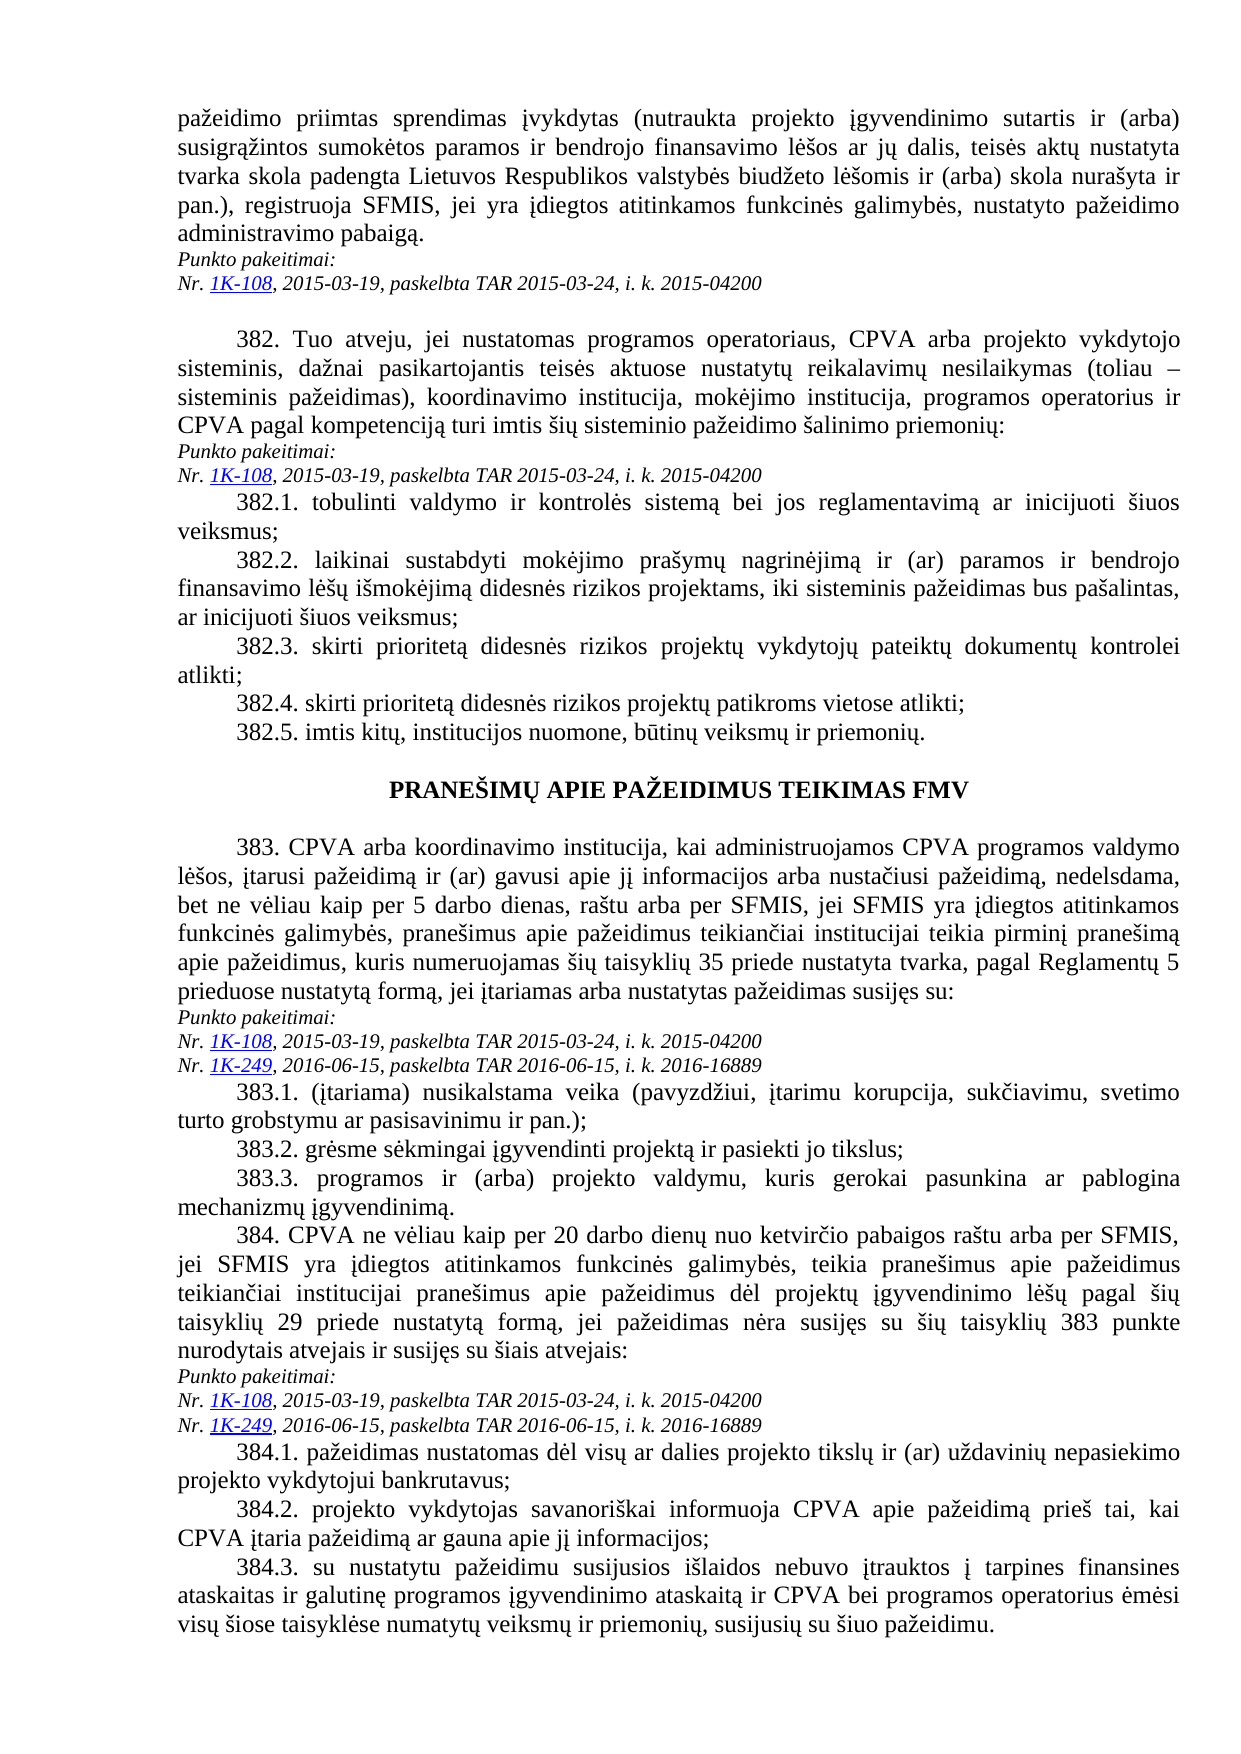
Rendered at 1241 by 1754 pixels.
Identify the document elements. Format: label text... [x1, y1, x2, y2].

text Punkto pakeitimai: [177, 439, 1181, 463]
text Nr. 1K-108, 2015-03-19, paskelbta TAR 2015-03-24, i. k. 2015-04200 [177, 271, 1181, 295]
text 382.2. laikinai sustabdyti mokėjimo prašymų nagrinėjimą ir (ar) paramos ir bendrojo finansavimo lėšų išmokėjimą didesnės rizikos projektams, iki sisteminis pažeidimas bus pašalintas, ar inicijuoti šiuos veiksmus; [177, 545, 1181, 631]
text 384. CPVA ne vėliau kaip per 20 darbo dienų nuo ketvirčio pabaigos raštu arba per SFMIS, jei SFMIS yra įdiegtos atitinkamos funkcinės galimybės, teikia pranešimus apie pažeidimus teikiančiai institucijai pranešimus apie pažeidimus dėl projektų įgyvendinimo lėšų pagal šių taisyklių 29 priede nustatytą formą, jei pažeidimas nėra susijęs su šių taisyklių 383 punkte nurodytais atvejais ir susijęs su šiais atvejais: [177, 1221, 1181, 1364]
text Punkto pakeitimai: [177, 247, 1181, 271]
text Nr. 1K-108, 2015-03-19, paskelbta TAR 2015-03-24, i. k. 2015-04200 [177, 1388, 1181, 1412]
text Nr. 1K-108, 2015-03-19, paskelbta TAR 2015-03-24, i. k. 2015-04200 [177, 1029, 1181, 1053]
text 382.3. skirti prioritetą didesnės rizikos projektų vykdytojų pateiktų dokumentų kontrolei atlikti; [177, 631, 1181, 688]
text 383.3. programos ir (arba) projekto valdymu, kuris gerokai pasunkina ar pablogina mechanizmų įgyvendinimą. [177, 1163, 1181, 1221]
text 382.5. imtis kitų, institucijos nuomone, būtinų veiksmų ir priemonių. [177, 717, 1181, 746]
text Punkto pakeitimai: [177, 1005, 1181, 1029]
text 383. CPVA arba koordinavimo institucija, kai administruojamos CPVA programos valdymo lėšos, įtarusi pažeidimą ir (ar) gavusi apie jį informacijos arba nustačiusi pažeidimą, nedelsdama, bet ne vėliau kaip per 5 darbo dienas, raštu arba per SFMIS, jei SFMIS yra įdiegtos atitinkamos funkcinės galimybės, pranešimus apie pažeidimus teikiančiai institucijai teikia pirminį pranešimą apie pažeidimus, kuris numeruojamas šių taisyklių 35 priede nustatyta tvarka, pagal Reglamentų 5 prieduose nustatytą formą, jei įtariamas arba nustatytas pažeidimas susijęs su: [177, 832, 1181, 1005]
text 384.1. pažeidimas nustatomas dėl visų ar dalies projekto tikslų ir (ar) uždavinių nepasiekimo projekto vykdytojui bankrutavus; [177, 1437, 1181, 1494]
text 384.2. projekto vykdytojas savanoriškai informuoja CPVA apie pažeidimą prieš tai, kai CPVA įtaria pažeidimą ar gauna apie jį informacijos; [177, 1494, 1181, 1552]
text Nr. 1K-108, 2015-03-19, paskelbta TAR 2015-03-24, i. k. 2015-04200 [177, 463, 1181, 487]
text 383.1. (įtariama) nusikalstama veika (pavyzdžiui, įtarimu korupcija, sukčiavimu, svetimo turto grobstymu ar pasisavinimu ir pan.); [177, 1077, 1181, 1134]
text pažeidimo priimtas sprendimas įvykdytas (nutraukta projekto įgyvendinimo sutartis ir (arba) susigrąžintos sumokėtos paramos ir bendrojo finansavimo lėšos ar jų dalis, teisės aktų nustatyta tvarka skola padengta Lietuvos Respublikos valstybės biudžeto lėšomis ir (arba) skola nurašyta ir pan.), registruoja SFMIS, jei yra įdiegtos atitinkamos funkcinės galimybės, nustatyto pažeidimo administravimo pabaigą. [177, 103, 1181, 247]
text 382. Tuo atveju, jei nustatomas programos operatoriaus, CPVA arba projekto vykdytojo sisteminis, dažnai pasikartojantis teisės aktuose nustatytų reikalavimų nesilaikymas (toliau – sisteminis pažeidimas), koordinavimo institucija, mokėjimo institucija, programos operatorius ir CPVA pagal kompetenciją turi imtis šių sisteminio pažeidimo šalinimo priemonių: [177, 324, 1181, 439]
text Punkto pakeitimai: [177, 1364, 1181, 1388]
text Nr. 1K-249, 2016-06-15, paskelbta TAR 2016-06-15, i. k. 2016-16889 [177, 1053, 1181, 1077]
text 382.4. skirti prioritetą didesnės rizikos projektų patikroms vietose atlikti; [177, 688, 1181, 717]
text Nr. 1K-249, 2016-06-15, paskelbta TAR 2016-06-15, i. k. 2016-16889 [177, 1412, 1181, 1437]
text 384.3. su nustatytu pažeidimu susijusios išlaidos nebuvo įtrauktos į tarpines finansines ataskaitas ir galutinę programos įgyvendinimo ataskaitą ir CPVA bei programos operatorius ėmėsi visų šiose taisyklėse numatytų veiksmų ir priemonių, susijusių su šiuo pažeidimu. [177, 1552, 1181, 1638]
text 383.2. grėsme sėkmingai įgyvendinti projektą ir pasiekti jo tikslus; [177, 1134, 1181, 1163]
text PRANEŠIMŲ APIE PAŽEIDIMUS TEIKIMAS FMV [177, 775, 1181, 803]
text 382.1. tobulinti valdymo ir kontrolės sistemą bei jos reglamentavimą ar inicijuoti šiuos veiksmus; [177, 487, 1181, 545]
